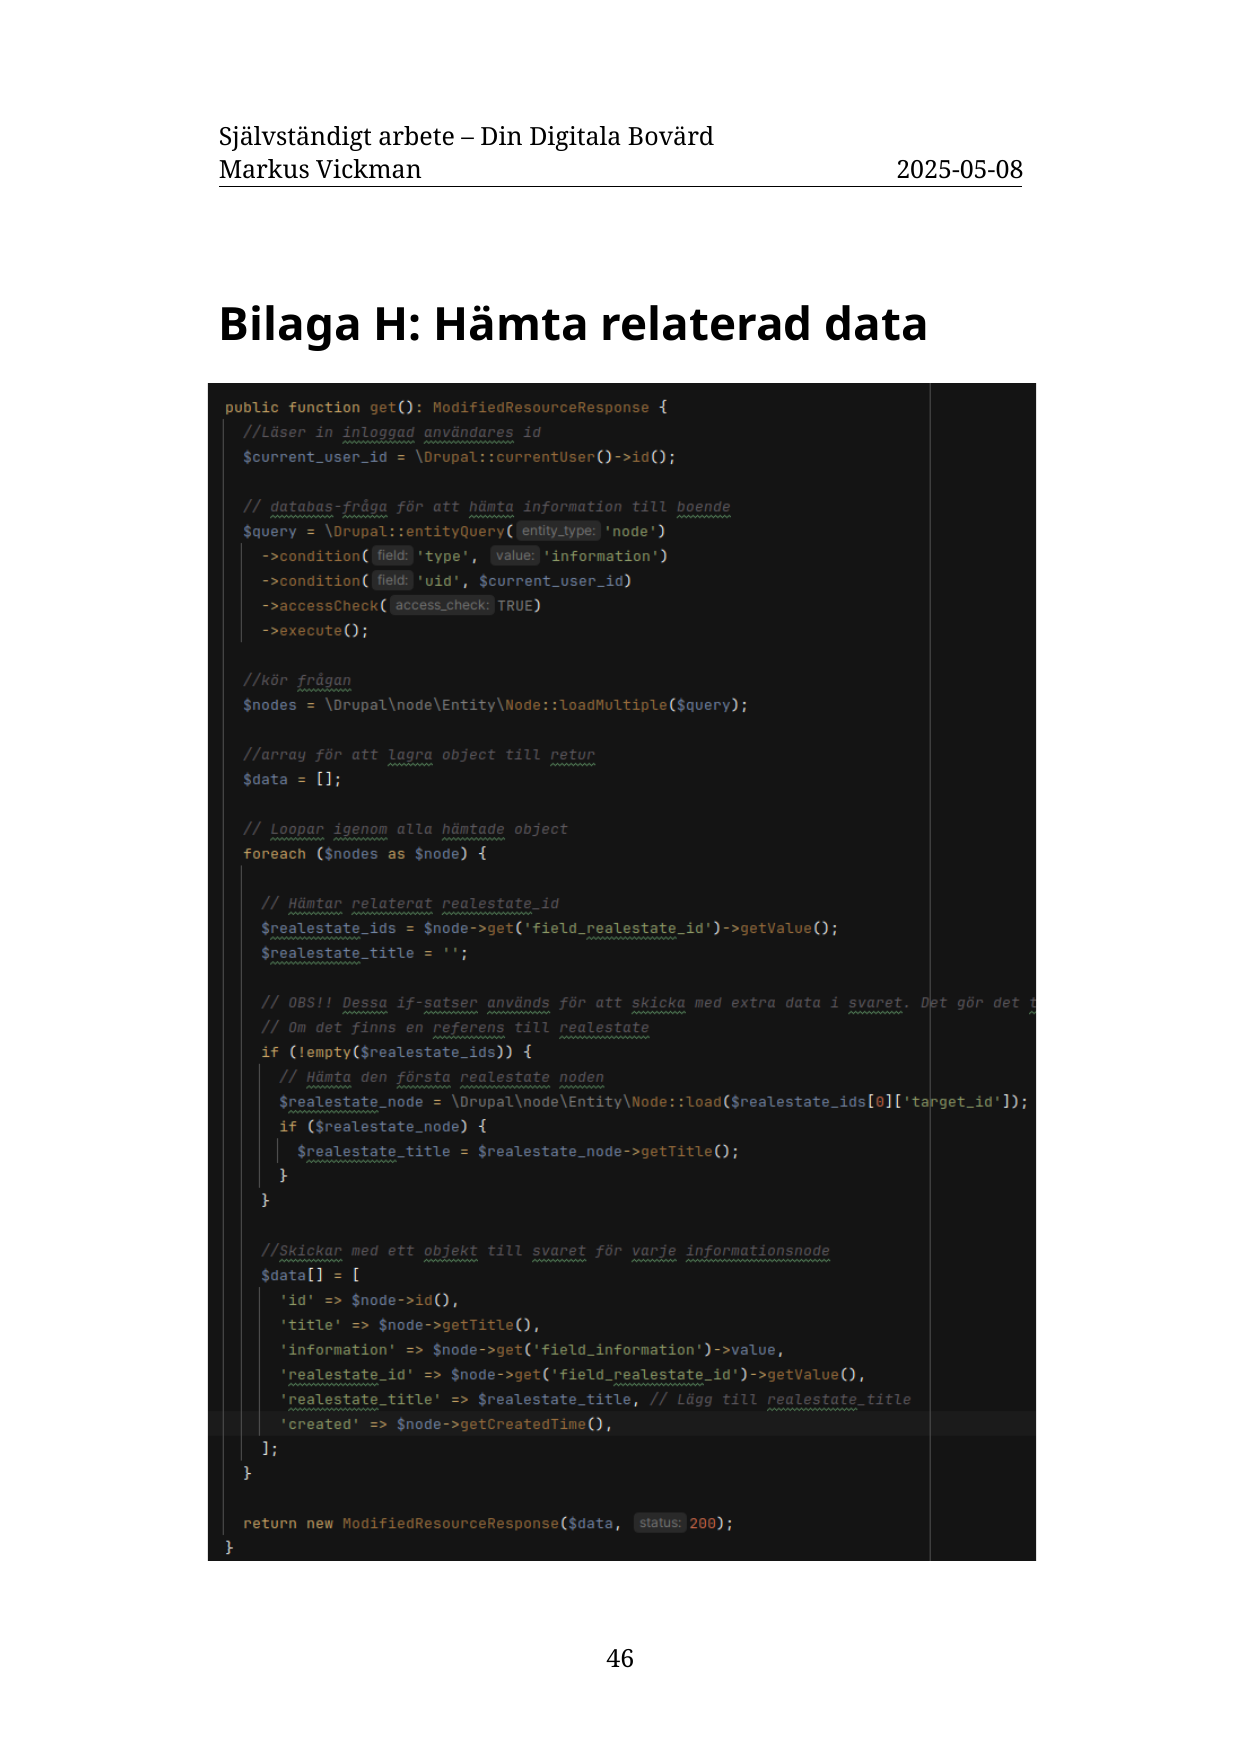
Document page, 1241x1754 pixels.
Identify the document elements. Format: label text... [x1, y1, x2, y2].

subtitle Bilaga H: Hämta relaterad data [218, 291, 1022, 353]
picture [207, 383, 1037, 1561]
